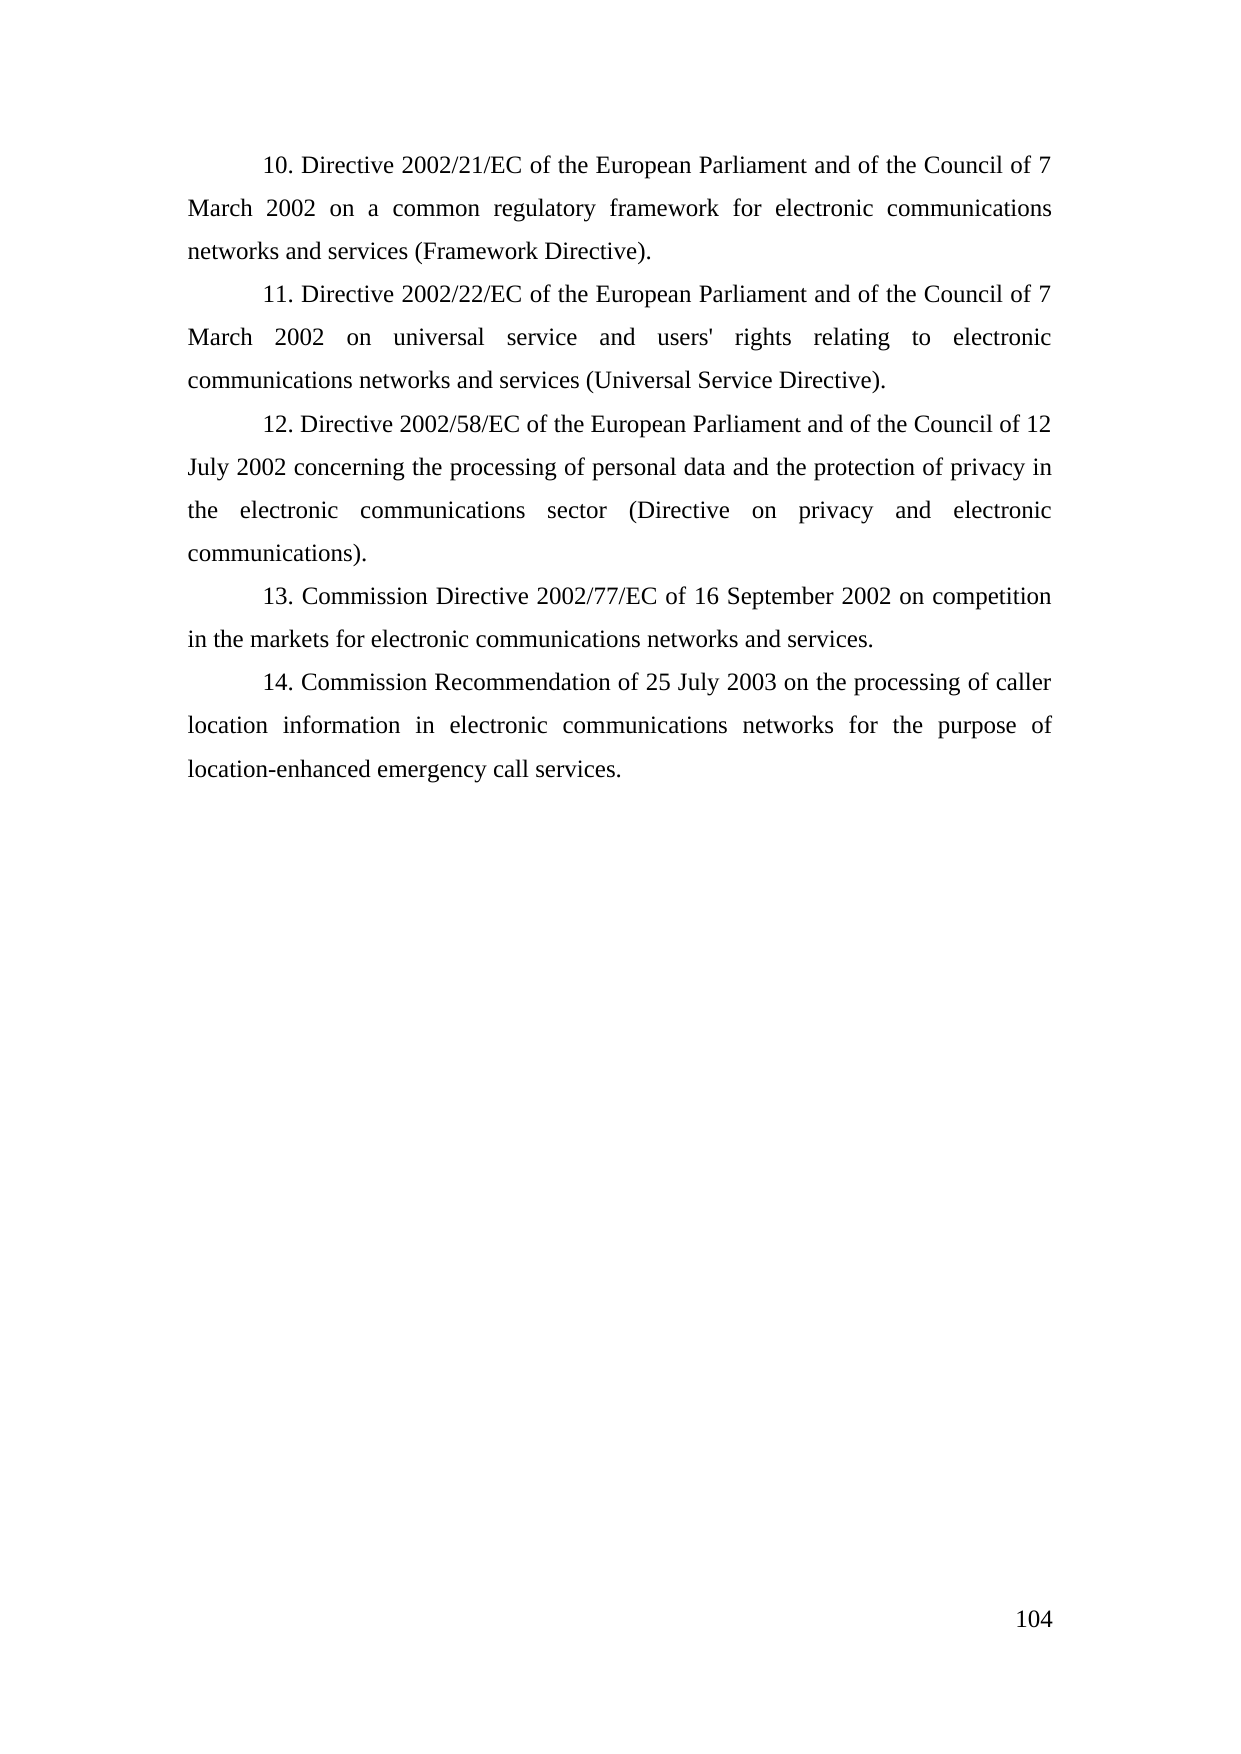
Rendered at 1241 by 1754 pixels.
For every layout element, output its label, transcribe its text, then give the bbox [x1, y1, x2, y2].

text 10. Directive 2002/21/EC of the European Parliament and of the Council of 7 March 2002 on a common regulatory framework for electronic communications networks and services (Framework Directive). [187, 150, 1053, 265]
text 14. Commission Recommendation of 25 July 2003 on the processing of caller location information in electronic communications networks for the purpose of location-enhanced emergency call services. [187, 667, 1053, 782]
text 11. Directive 2002/22/EC of the European Parliament and of the Council of 7 March 2002 on universal service and users' rights relating to electronic communications networks and services (Universal Service Directive). [187, 279, 1053, 394]
text 12. Directive 2002/58/EC of the European Parliament and of the Council of 12 July 2002 concerning the processing of personal data and the protection of privacy in the electronic communications sector (Directive on privacy and electronic communications). [187, 409, 1053, 567]
text 13. Commission Directive 2002/77/EC of 16 September 2002 on competition in the markets for electronic communications networks and services. [187, 581, 1053, 653]
